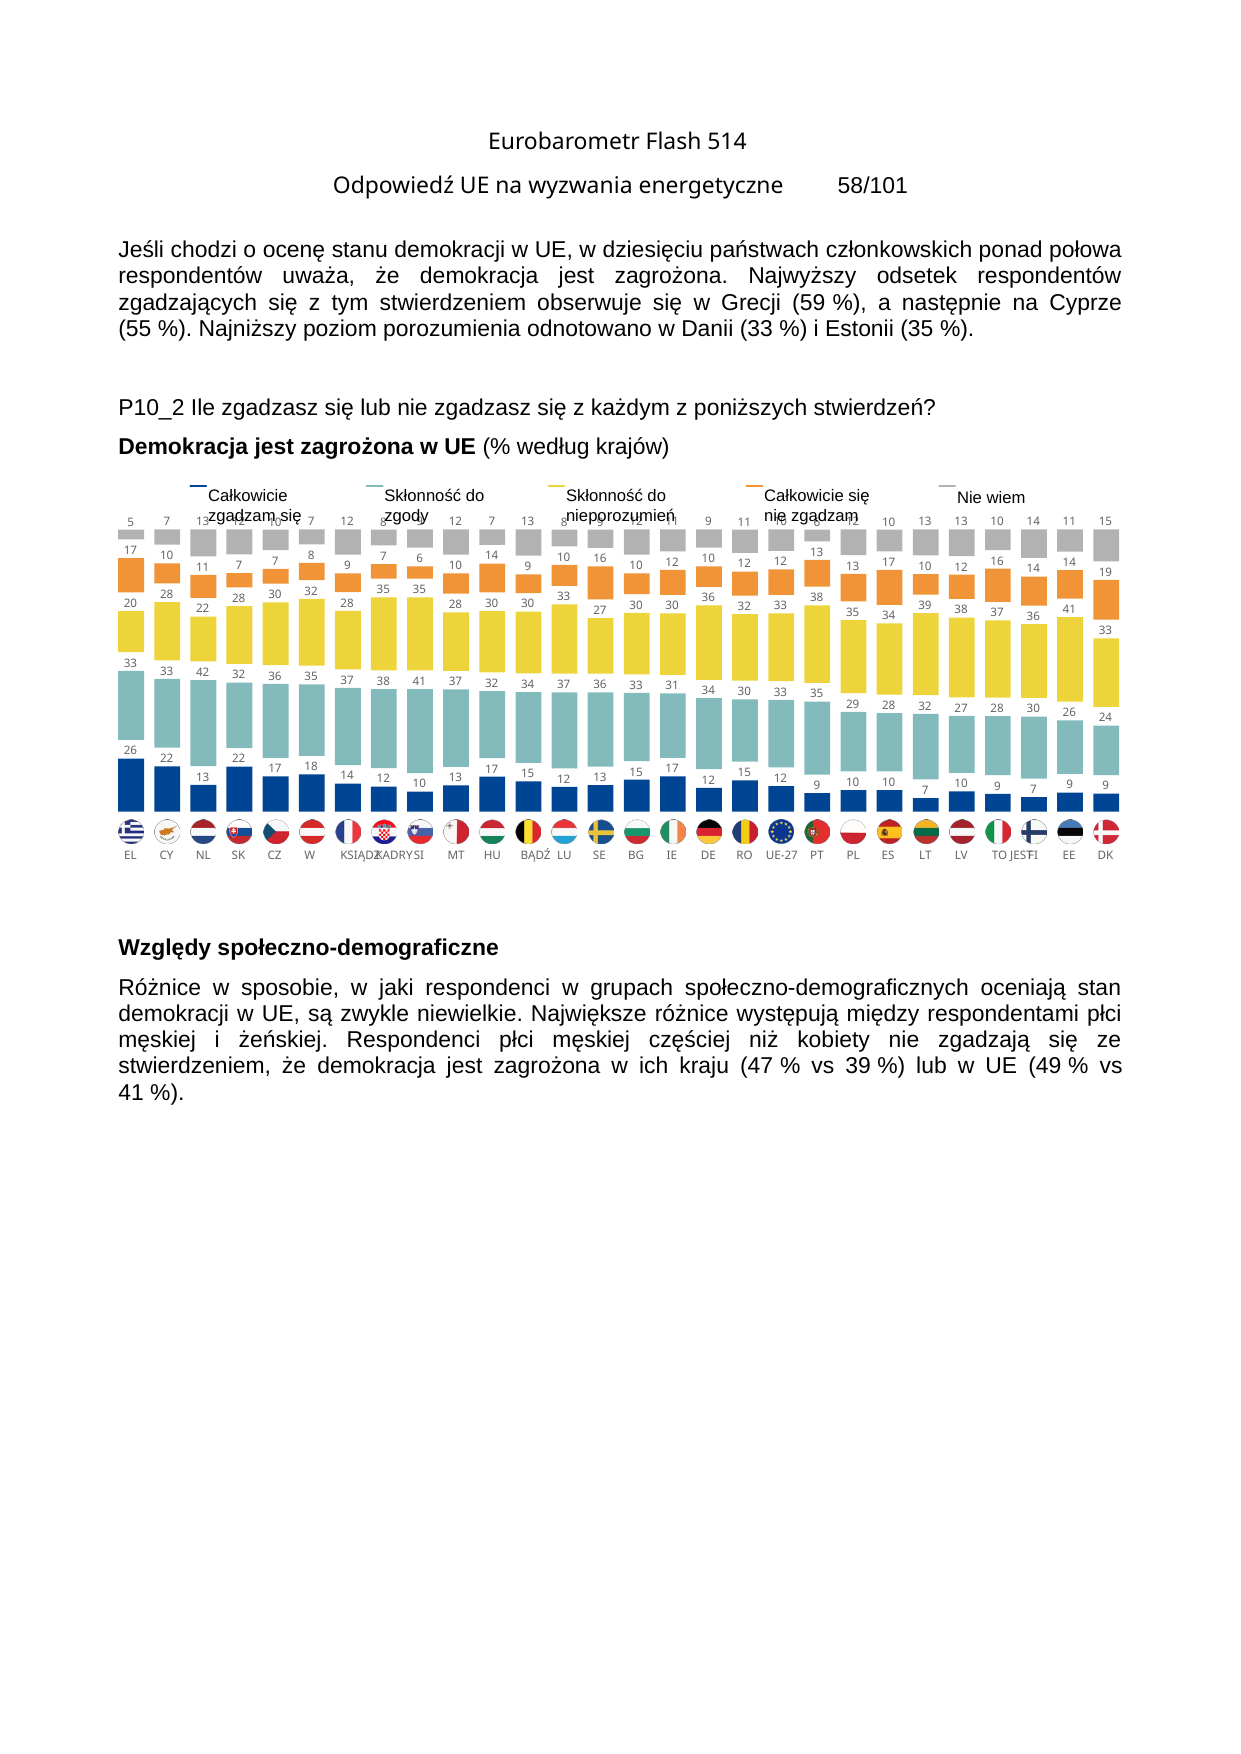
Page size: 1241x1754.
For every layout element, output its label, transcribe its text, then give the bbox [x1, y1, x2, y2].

picture [226, 819, 252, 844]
picture [371, 819, 397, 844]
picture [696, 819, 722, 844]
text Różnice w sposobie, w jaki respondenci w grupach społeczno-demograficznych oceniają stan demokracji w UE, są zwykle niewielkie. Największe różnice występują między respondentami płci męskiej i żeńskiej. Respondenci płci męskiej częściej niż kobiety nie zgadzają się ze stwierdzeniem, że demokracja jest zagrożona w ich kraju (47 % vs 39 %) lub w UE (49 % vs 41 %). [118, 973, 1122, 1105]
text Jeśli chodzi o ocenę stanu demokracji w UE, w dziesięciu państwach członkowskich ponad połowa respondentów uważa, że demokracja jest zagrożona. Najwyższy odsetek respondentów zgadzających się z tym stwierdzeniem obserwuje się w Grecji (59 %), a następnie na Cyprze (55 %). Najniższy poziom porozumienia odnotowano w Danii (33 %) i Estonii (35 %). [118, 236, 1122, 341]
picture [118, 819, 144, 844]
picture [1093, 819, 1119, 844]
picture [515, 819, 541, 844]
picture [551, 819, 577, 844]
picture [1021, 819, 1047, 844]
picture [1057, 819, 1083, 844]
picture [263, 819, 289, 844]
picture [913, 819, 939, 844]
text P10_2 Ile zgadzasz się lub nie zgadzasz się z każdym z poniższych stwierdzeń? [118, 393, 1122, 420]
picture [407, 819, 433, 844]
picture [804, 819, 830, 844]
picture [877, 819, 902, 844]
text Względy społeczno-demograficzne [118, 934, 1122, 961]
text Demokracja jest zagrożona w UE (% według krajów) [118, 433, 1122, 459]
picture [660, 819, 686, 844]
picture [190, 819, 216, 844]
picture [949, 819, 975, 844]
picture [768, 819, 794, 844]
picture [154, 819, 180, 844]
picture [840, 819, 866, 844]
picture [335, 819, 361, 844]
picture [732, 819, 758, 844]
picture [479, 819, 505, 844]
picture [443, 819, 469, 844]
picture [624, 819, 650, 844]
picture [588, 819, 614, 844]
picture [985, 819, 1011, 844]
picture [299, 819, 325, 844]
